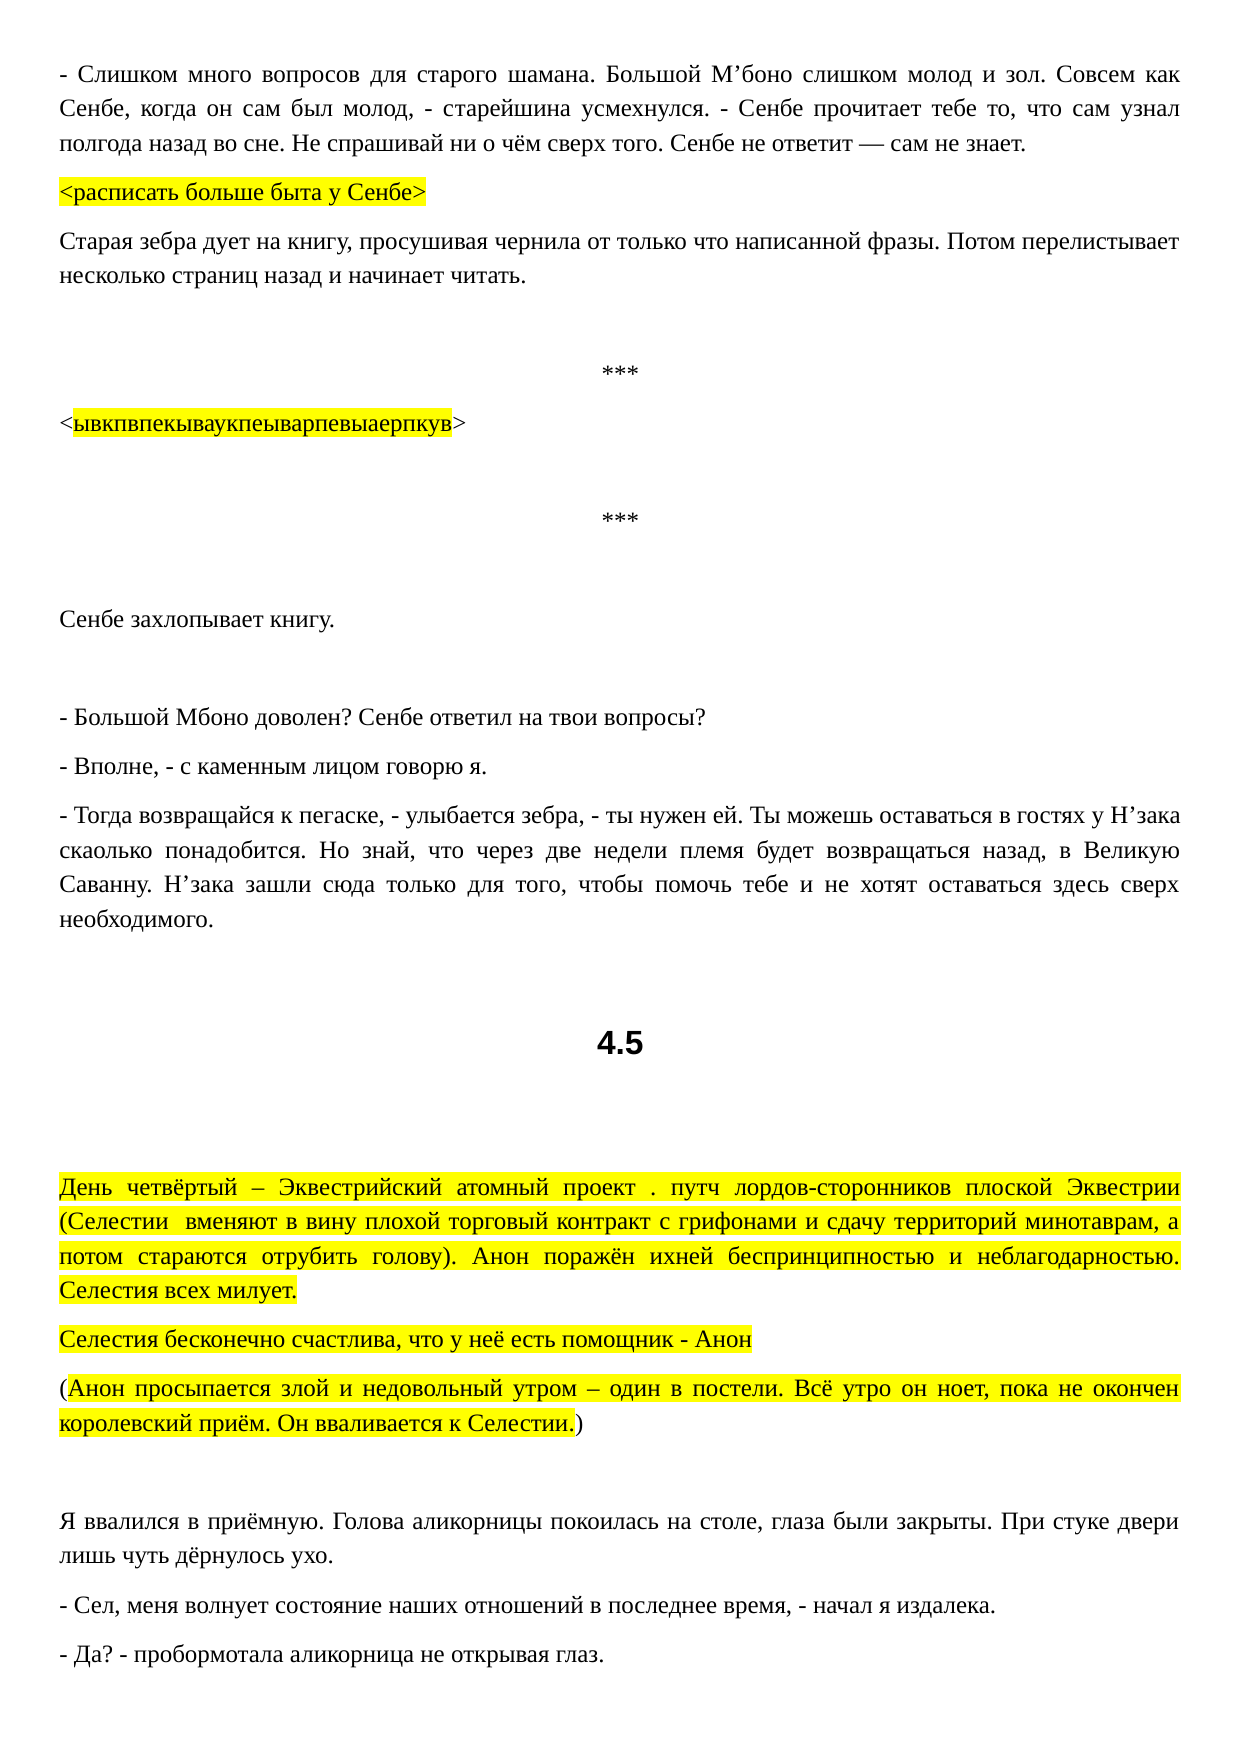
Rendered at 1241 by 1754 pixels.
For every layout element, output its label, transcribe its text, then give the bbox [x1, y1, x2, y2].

text - Тогда возвращайся к пегаске, - улыбается зебра, - ты нужен ей. Ты можешь оставаться в гостях у Н’зака скаолько понадобится. Но знай, что через две недели племя будет возвращаться назад, в Великую Саванну. Н’зака зашли сюда только для того, чтобы помочь тебе и не хотят оставаться здесь сверх необходимого. [59, 800, 1181, 932]
text Старая зебра дует на книгу, просушивая чернила от только что написанной фразы. Потом перелистывает несколько страниц назад и начинает читать. [59, 226, 1181, 289]
text <расписать больше быта у Сенбе> [59, 177, 1181, 206]
text - Слишком много вопросов для старого шамана. Большой М’боно слишком молод и зол. Совсем как Сенбе, когда он сам был молод, - старейшина усмехнулся. - Сенбе прочитает тебе то, что сам узнал полгода назад во сне. Не спрашивай ни о чём сверх того. Сенбе не ответит — сам не знает. [59, 59, 1181, 157]
text - Большой Мбоно доволен? Сенбе ответил на твои вопросы? [59, 702, 1181, 731]
text *** [59, 359, 1181, 387]
subtitle 4.5 [59, 1023, 1181, 1061]
text - Да? - пробормотала аликорница не открывая глаз. [59, 1639, 1181, 1667]
text Селестия бесконечно счастлива, что у неё есть помощник - Анон [59, 1324, 1181, 1353]
text Я ввалился в приёмную. Голова аликорницы покоилась на столе, глаза были закрыты. При стуке двери лишь чуть дёрнулось ухо. [59, 1506, 1181, 1569]
text (Анон просыпается злой и недовольный утром – один в постели. Всё утро он ноет, пока не окончен королевский приём. Он вваливается к Селестии.) [59, 1373, 1181, 1437]
text - Вполне, - с каменным лицом говорю я. [59, 751, 1181, 780]
text - Сел, меня волнует состояние наших отношений в последнее время, - начал я издалека. [59, 1590, 1181, 1618]
text *** [59, 506, 1181, 535]
text Сенбе захлопывает книгу. [59, 604, 1181, 633]
text День четвёртый – Эквестрийский атомный проект . путч лордов-сторонников плоской Эквестрии (Селестии вменяют в вину плохой торговый контракт с грифонами и сдачу территорий минотаврам, а потом стараются отрубить голову). Анон поражён ихней беспринципностью и неблагодарностью. Селестия всех милует. [59, 1172, 1181, 1304]
text <ывкпвпекываукпеыварпевыаерпкув> [59, 408, 1181, 437]
